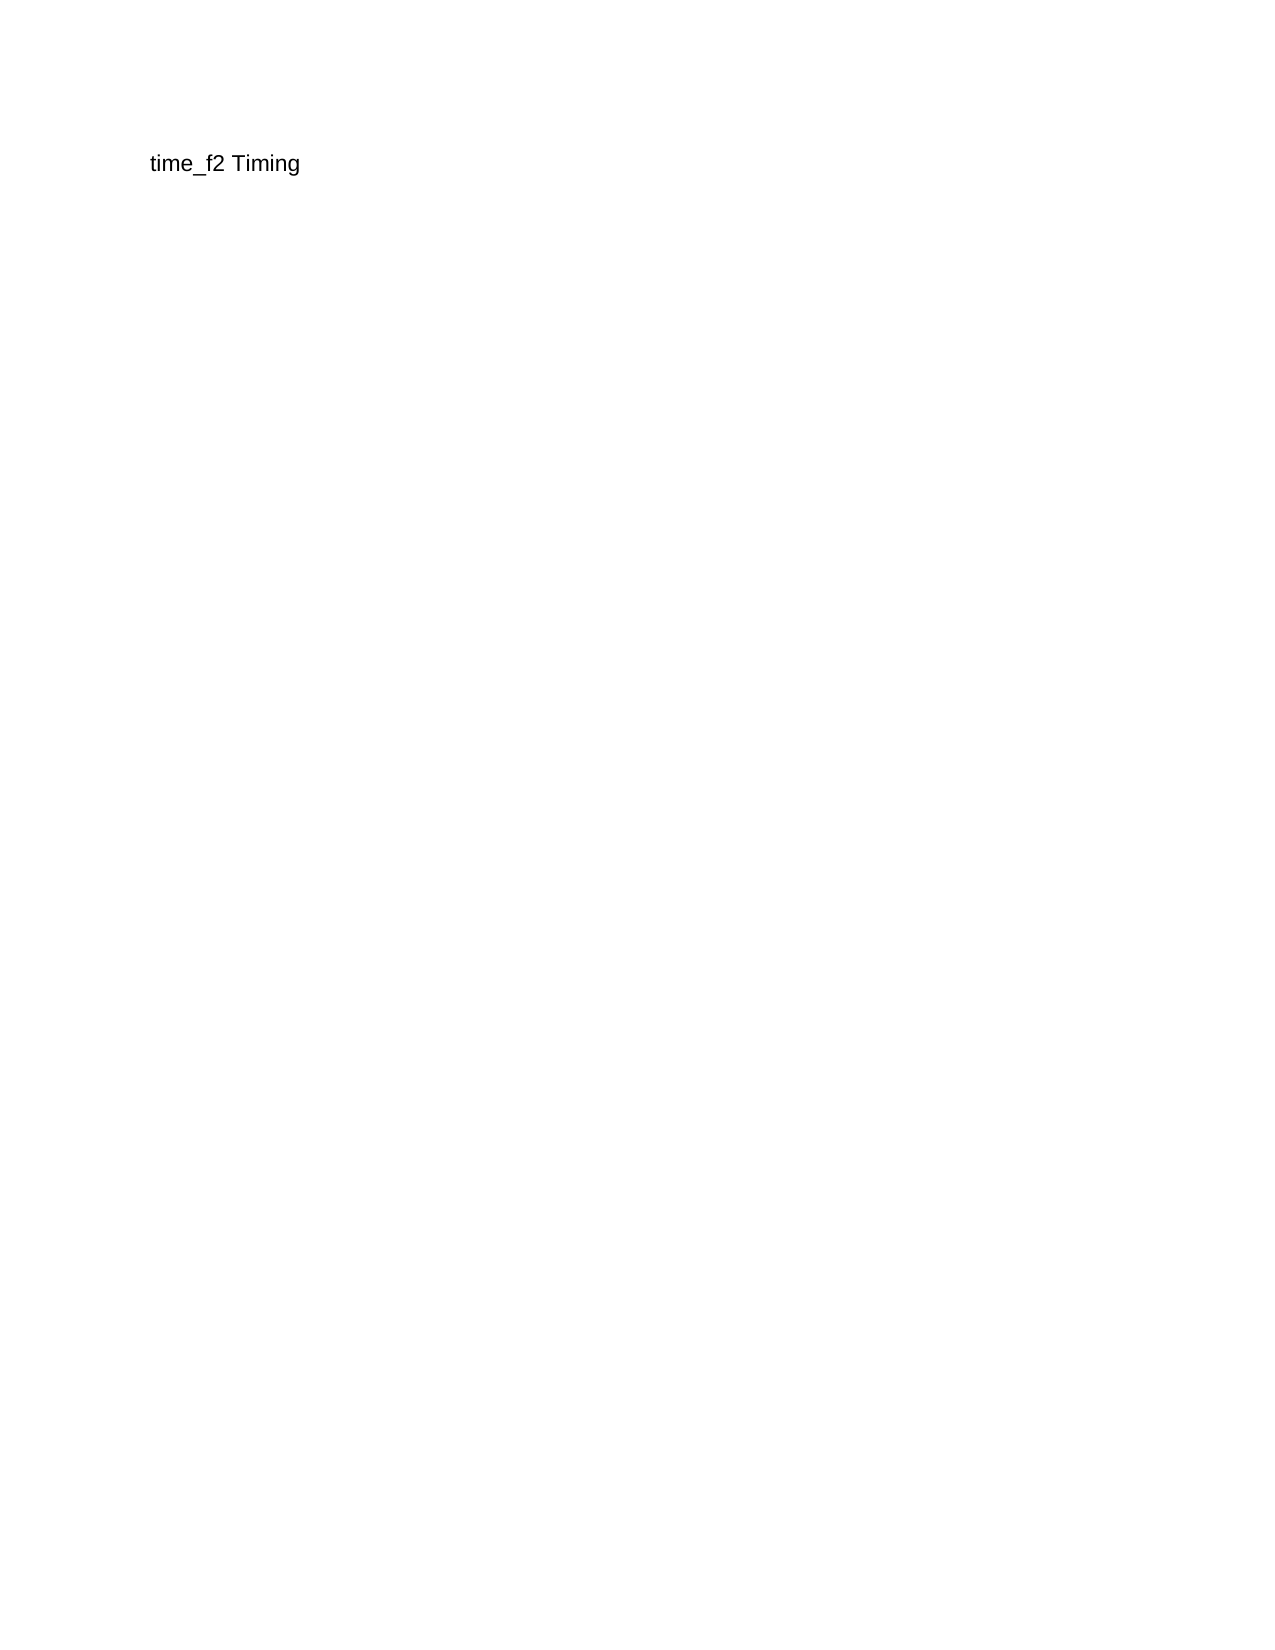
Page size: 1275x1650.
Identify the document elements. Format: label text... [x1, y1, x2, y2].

text time_f2 Timing [150, 150, 1125, 176]
